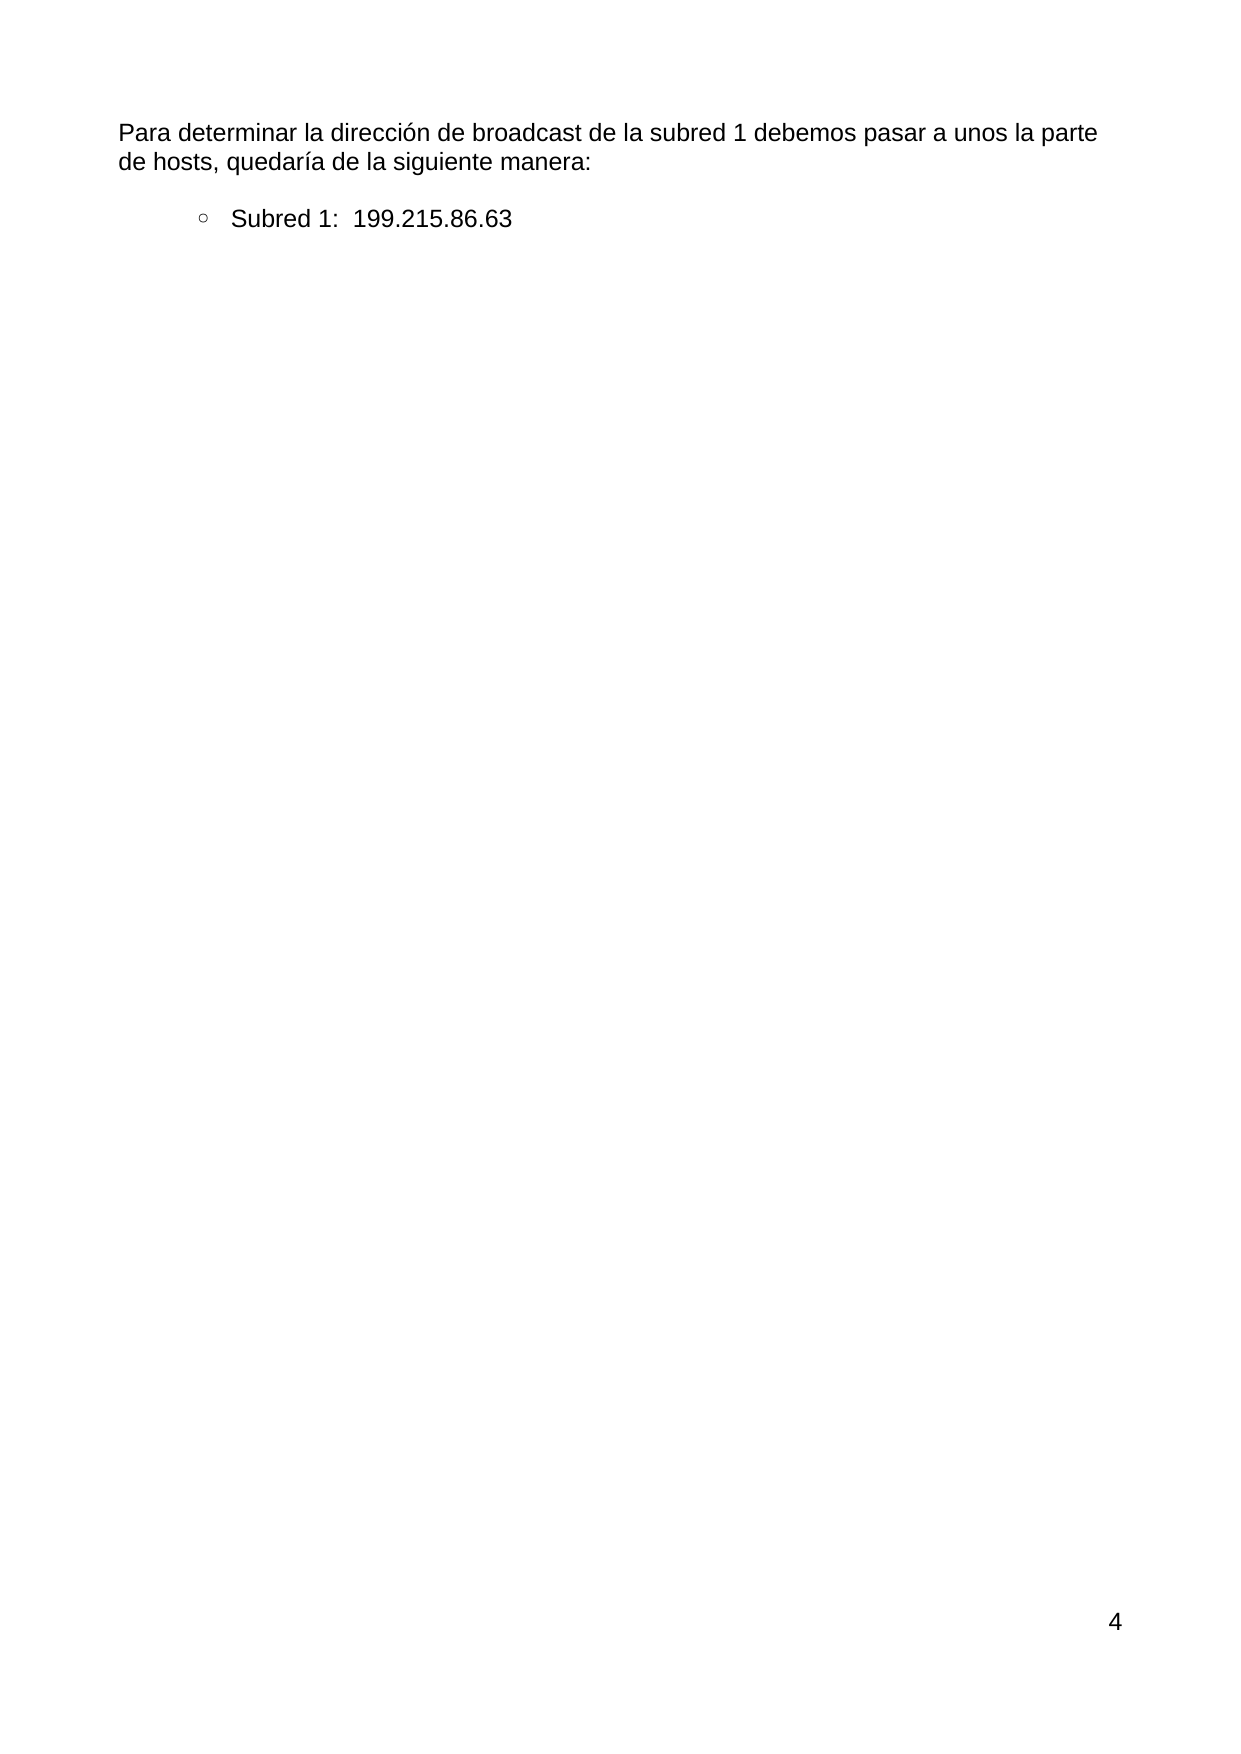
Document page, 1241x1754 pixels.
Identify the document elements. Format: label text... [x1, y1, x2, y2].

list Subred 1: 199.215.86.63 [193, 204, 1122, 233]
text Para determinar la dirección de broadcast de la subred 1 debemos pasar a unos la parte de hosts, quedaría de la siguiente manera: [118, 118, 1122, 176]
